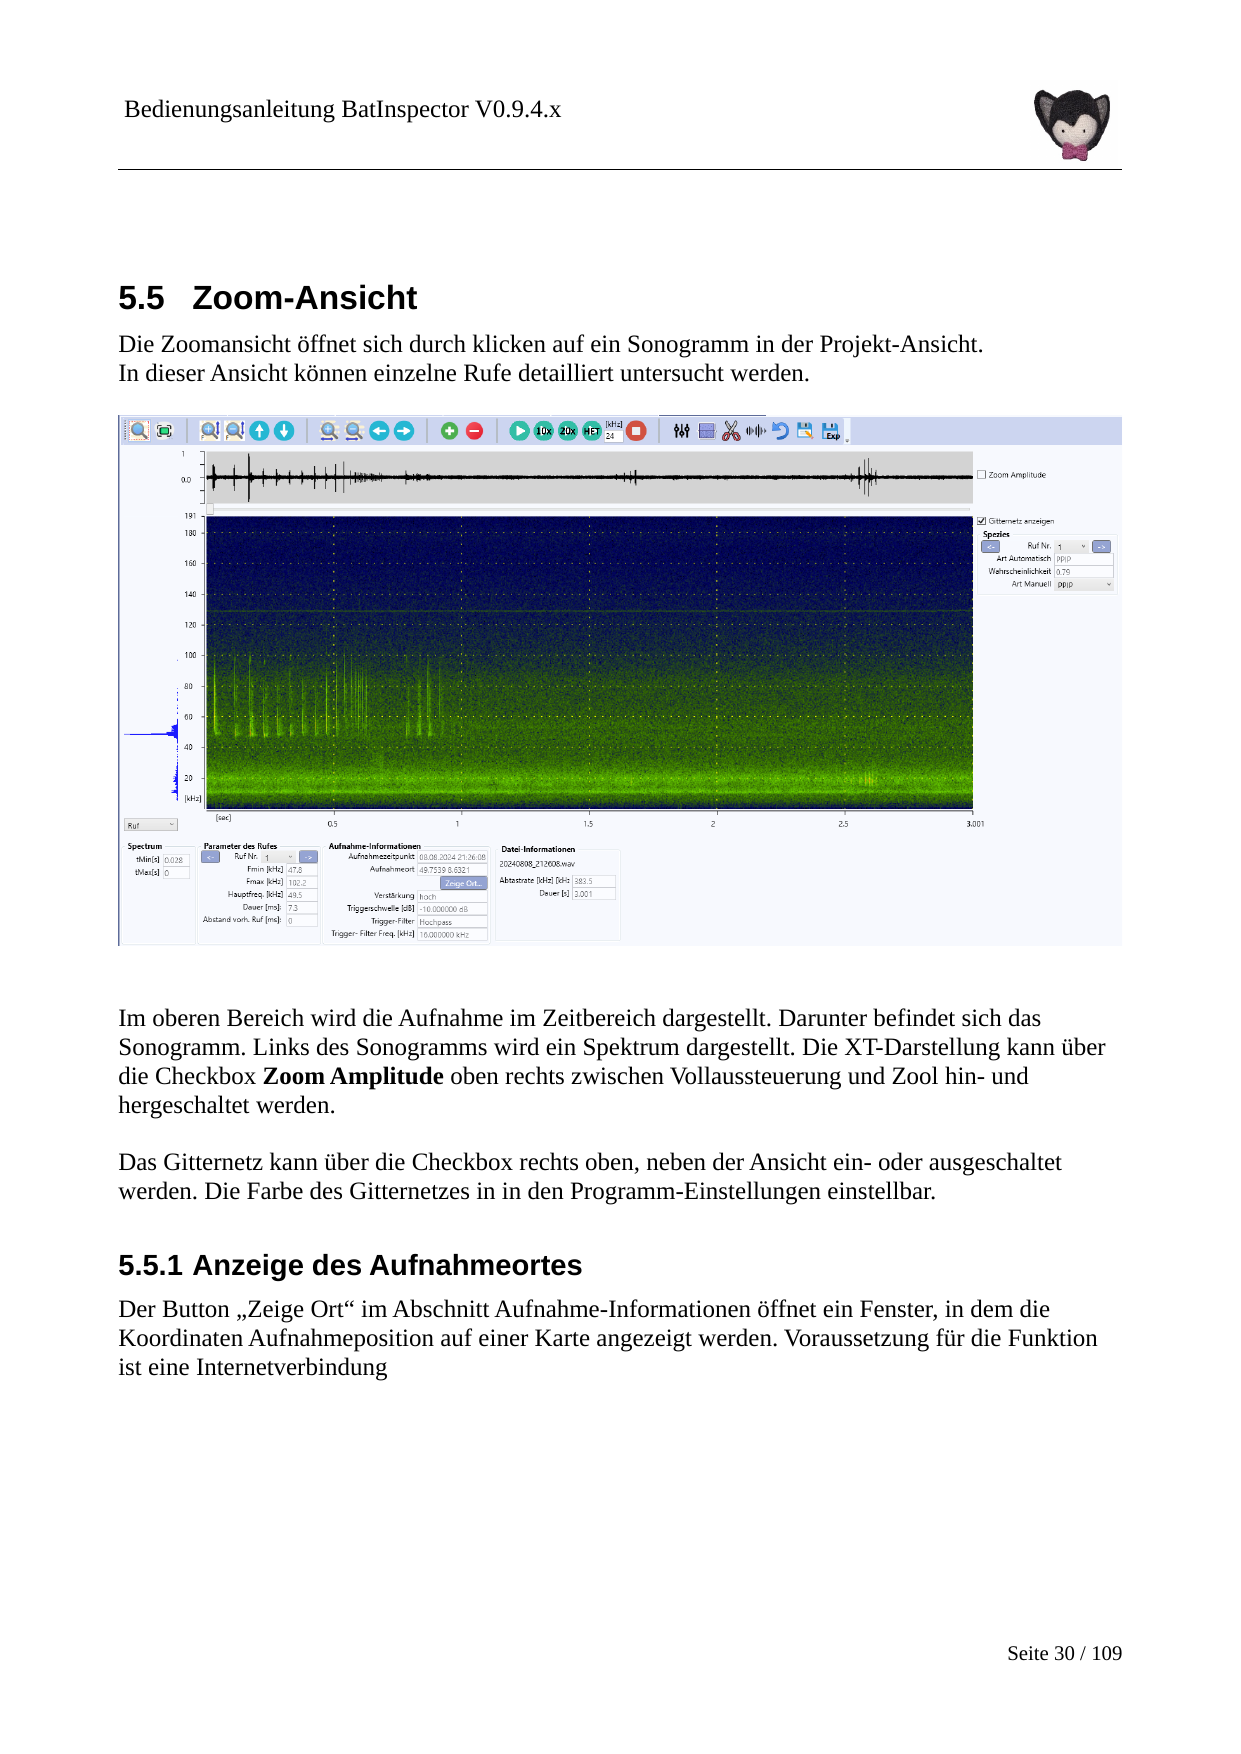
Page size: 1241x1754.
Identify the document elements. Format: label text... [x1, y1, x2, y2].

text In dieser Ansicht können einzelne Rufe detailliert untersucht werden. [118, 358, 1122, 386]
text Der Button „Zeige Ort“ im Abschnitt Aufnahme-Informationen öffnet ein Fenster, in dem die Koordinaten Aufnahmeposition auf einer Karte angezeigt werden. Voraussetzung für die Funktion ist eine Internetverbindung [118, 1294, 1122, 1380]
text Im oberen Bereich wird die Aufnahme im Zeitbereich dargestellt. Darunter befindet sich das Sonogramm. Links des Sonogramms wird ein Spektrum dargestellt. Die XT-Darstellung kann über die Checkbox Zoom Amplitude oben rechts zwischen Vollaussteuerung und Zool hin- und hergeschaltet werden. [118, 1003, 1122, 1118]
subtitle Zoom-Ansicht [118, 278, 1122, 316]
picture [118, 415, 1123, 946]
subtitle Anzeige des Aufnahmeortes [118, 1248, 1122, 1282]
picture [1030, 80, 1119, 169]
text Das Gitternetz kann über die Checkbox rechts oben, neben der Ansicht ein- oder ausgeschaltet werden. Die Farbe des Gitternetzes in in den Programm-Einstellungen einstellbar. [118, 1147, 1122, 1205]
text Die Zoomansicht öffnet sich durch klicken auf ein Sonogramm in der Projekt-Ansicht. [118, 329, 1122, 358]
